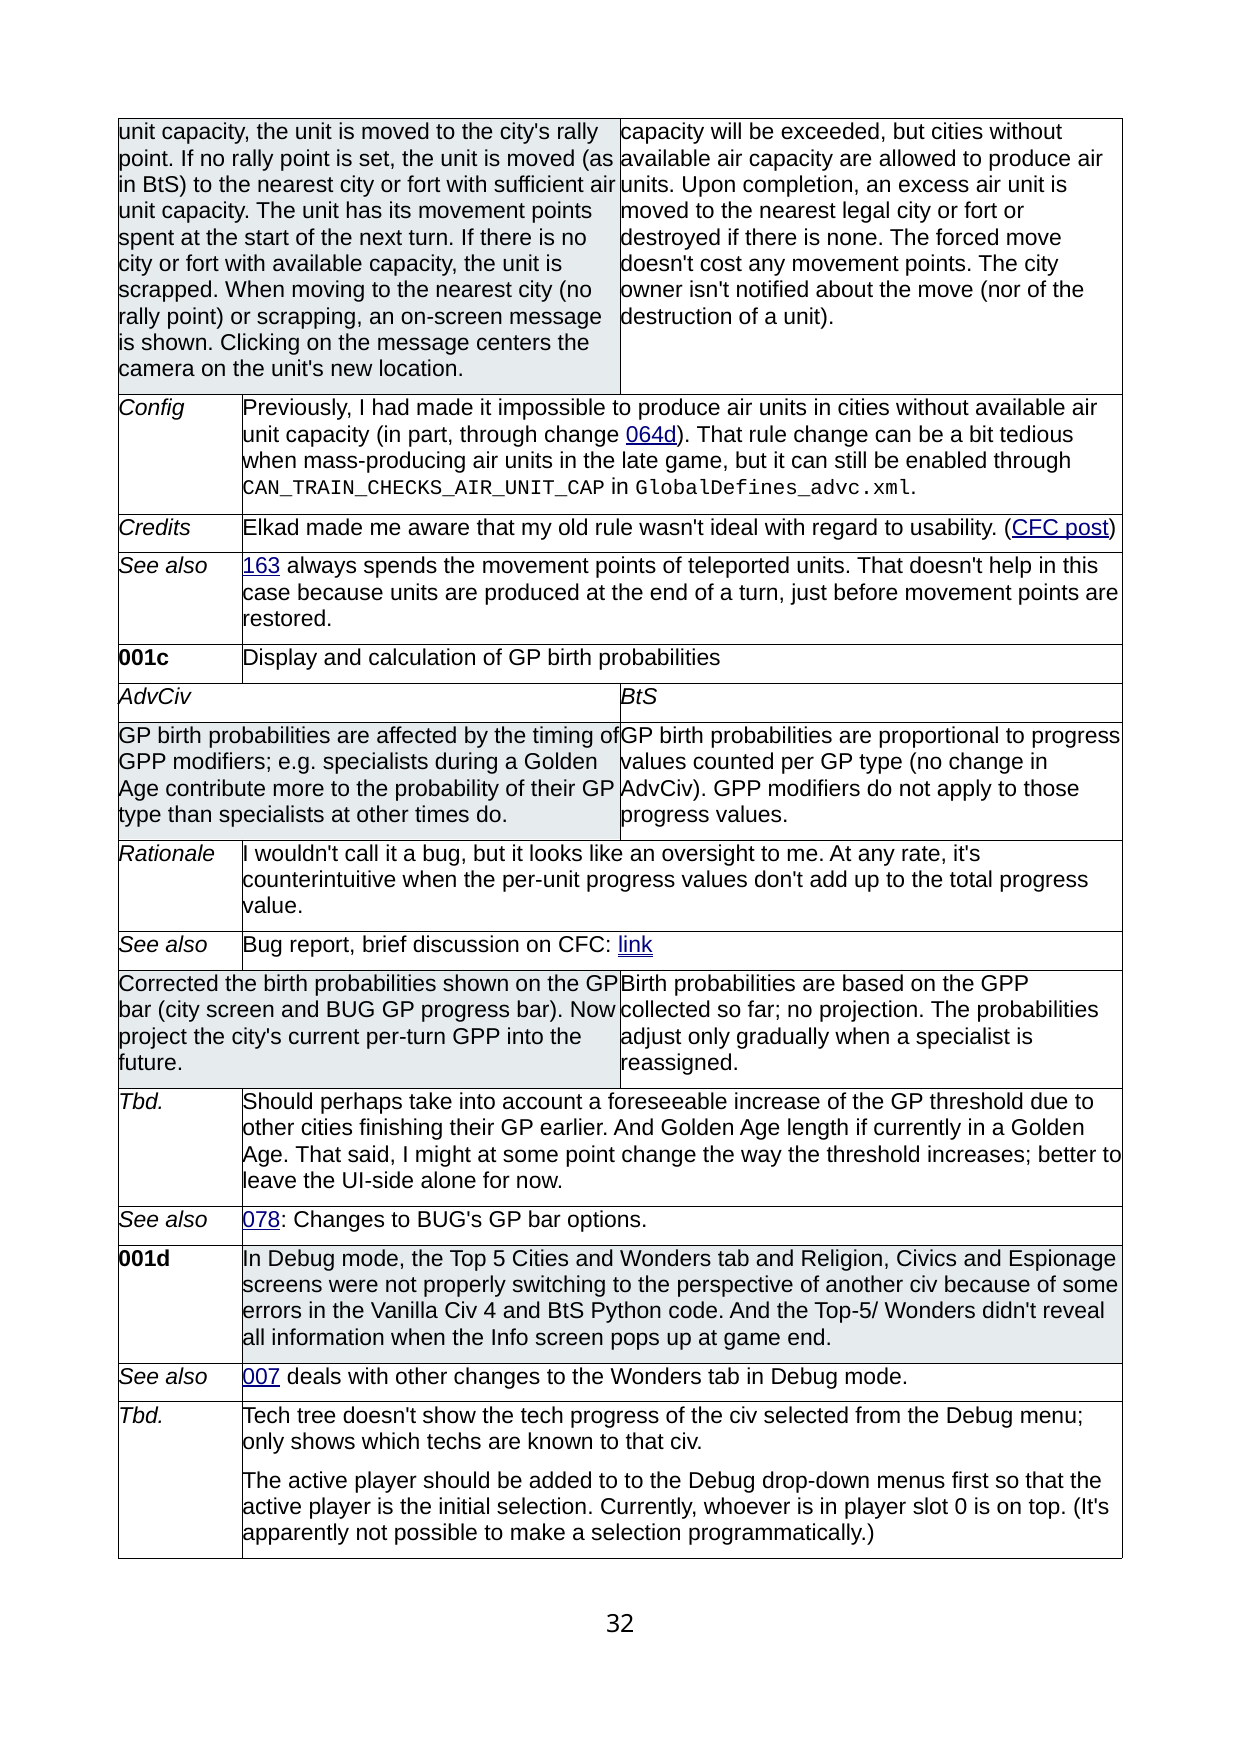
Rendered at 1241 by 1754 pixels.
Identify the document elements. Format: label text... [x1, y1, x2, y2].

table_cell In Debug mode, the Top 5 Cities and Wonders tab and Religion, Civics and Espionage screens were not properly switching to the perspective of another civ because of some errors in the Vanilla Civ 4 and BtS Python code. And the Top-5/ Wonders didn't reveal all information when the Info screen pops up at game end. [243, 1246, 1122, 1363]
table_cell AdvCiv [119, 684, 620, 722]
table_cell Rationale [119, 841, 242, 931]
table_cell capacity will be exceeded, but cities without available air capacity are allowed to produce air units. Upon completion, an excess air unit is moved to the nearest legal city or fort or destroyed if there is none. The forced move doesn't cost any movement points. The city owner isn't notified about the move (nor of the destruction of a unit). [621, 119, 1122, 394]
table_cell 078: Changes to BUG's GP bar options. [243, 1207, 1122, 1245]
table_cell Display and calculation of GP birth probabilities [243, 645, 1122, 683]
table_cell Bug report, brief discussion on CFC: link [243, 932, 1122, 970]
table_cell Elkad made me aware that my old rule wasn't ideal with regard to usability. (CFC post) [243, 515, 1122, 552]
table_cell Config [119, 395, 242, 513]
table_cell Corrected the birth probabilities shown on the GP bar (city screen and BUG GP progress bar). Now project the city's current per-turn GPP into the future. [119, 971, 620, 1088]
table_cell Credits [119, 515, 242, 552]
table_cell GP birth probabilities are proportional to progress values counted per GP type (no change in AdvCiv). GPP modifiers do not apply to those progress values. [621, 723, 1122, 839]
table_cell See also [119, 553, 242, 644]
table_cell See also [119, 1364, 242, 1401]
table_cell 163 always spends the movement points of teleported units. That doesn't help in this case because units are produced at the end of a turn, just before movement points are restored. [243, 553, 1122, 644]
table_cell 007 deals with other changes to the Wonders tab in Debug mode. [243, 1364, 1122, 1401]
table_cell See also [119, 932, 242, 970]
table_cell I wouldn't call it a bug, but it looks like an oversight to me. At any rate, it's counterintuitive when the per-unit progress values don't add up to the total progress value. [243, 841, 1122, 931]
table_cell BtS [621, 684, 1122, 722]
table_cell Birth probabilities are based on the GPP collected so far; no projection. The probabilities adjust only gradually when a specialist is reassigned. [621, 971, 1122, 1088]
table_cell unit capacity, the unit is moved to the city's rally point. If no rally point is set, the unit is moved (as in BtS) to the nearest city or fort with sufficient air unit capacity. The unit has its movement points spent at the start of the next turn. If there is no city or fort with available capacity, the unit is scrapped. When moving to the nearest city (no rally point) or scrapping, an on-screen message is shown. Clicking on the message centers the camera on the unit's new location. [119, 119, 620, 394]
table_cell Tbd. [119, 1402, 242, 1558]
table_cell Should perhaps take into account a foreseeable increase of the GP threshold due to other cities finishing their GP earlier. And Golden Age length if currently in a Golden Age. That said, I might at some point change the way the threshold increases; better to leave the UI-side alone for now. [243, 1089, 1122, 1206]
table_cell Previously, I had made it impossible to produce air units in cities without available air unit capacity (in part, through change 064d). That rule change can be a bit tedious when mass-producing air units in the late game, but it can still be enabled through CAN_TRAIN_CHECKS_AIR_UNIT_CAP in GlobalDefines_advc.xml. [243, 395, 1122, 513]
table_cell 001c [119, 645, 242, 683]
table_cell GP birth probabilities are affected by the timing of GPP modifiers; e.g. specialists during a Golden Age contribute more to the probability of their GP type than specialists at other times do. [119, 723, 620, 839]
table_cell Tech tree doesn't show the tech progress of the civ selected from the Debug menu; only shows which techs are known to that civ. The active player should be added to to the Debug drop-down menus first so that the active player is the initial selection. Currently, whoever is in player slot 0 is on top. (It's apparently not possible to make a selection programmatically.) [243, 1402, 1122, 1558]
table_cell Tbd. [119, 1089, 242, 1206]
table_cell See also [119, 1207, 242, 1245]
table_cell 001d [119, 1246, 242, 1363]
